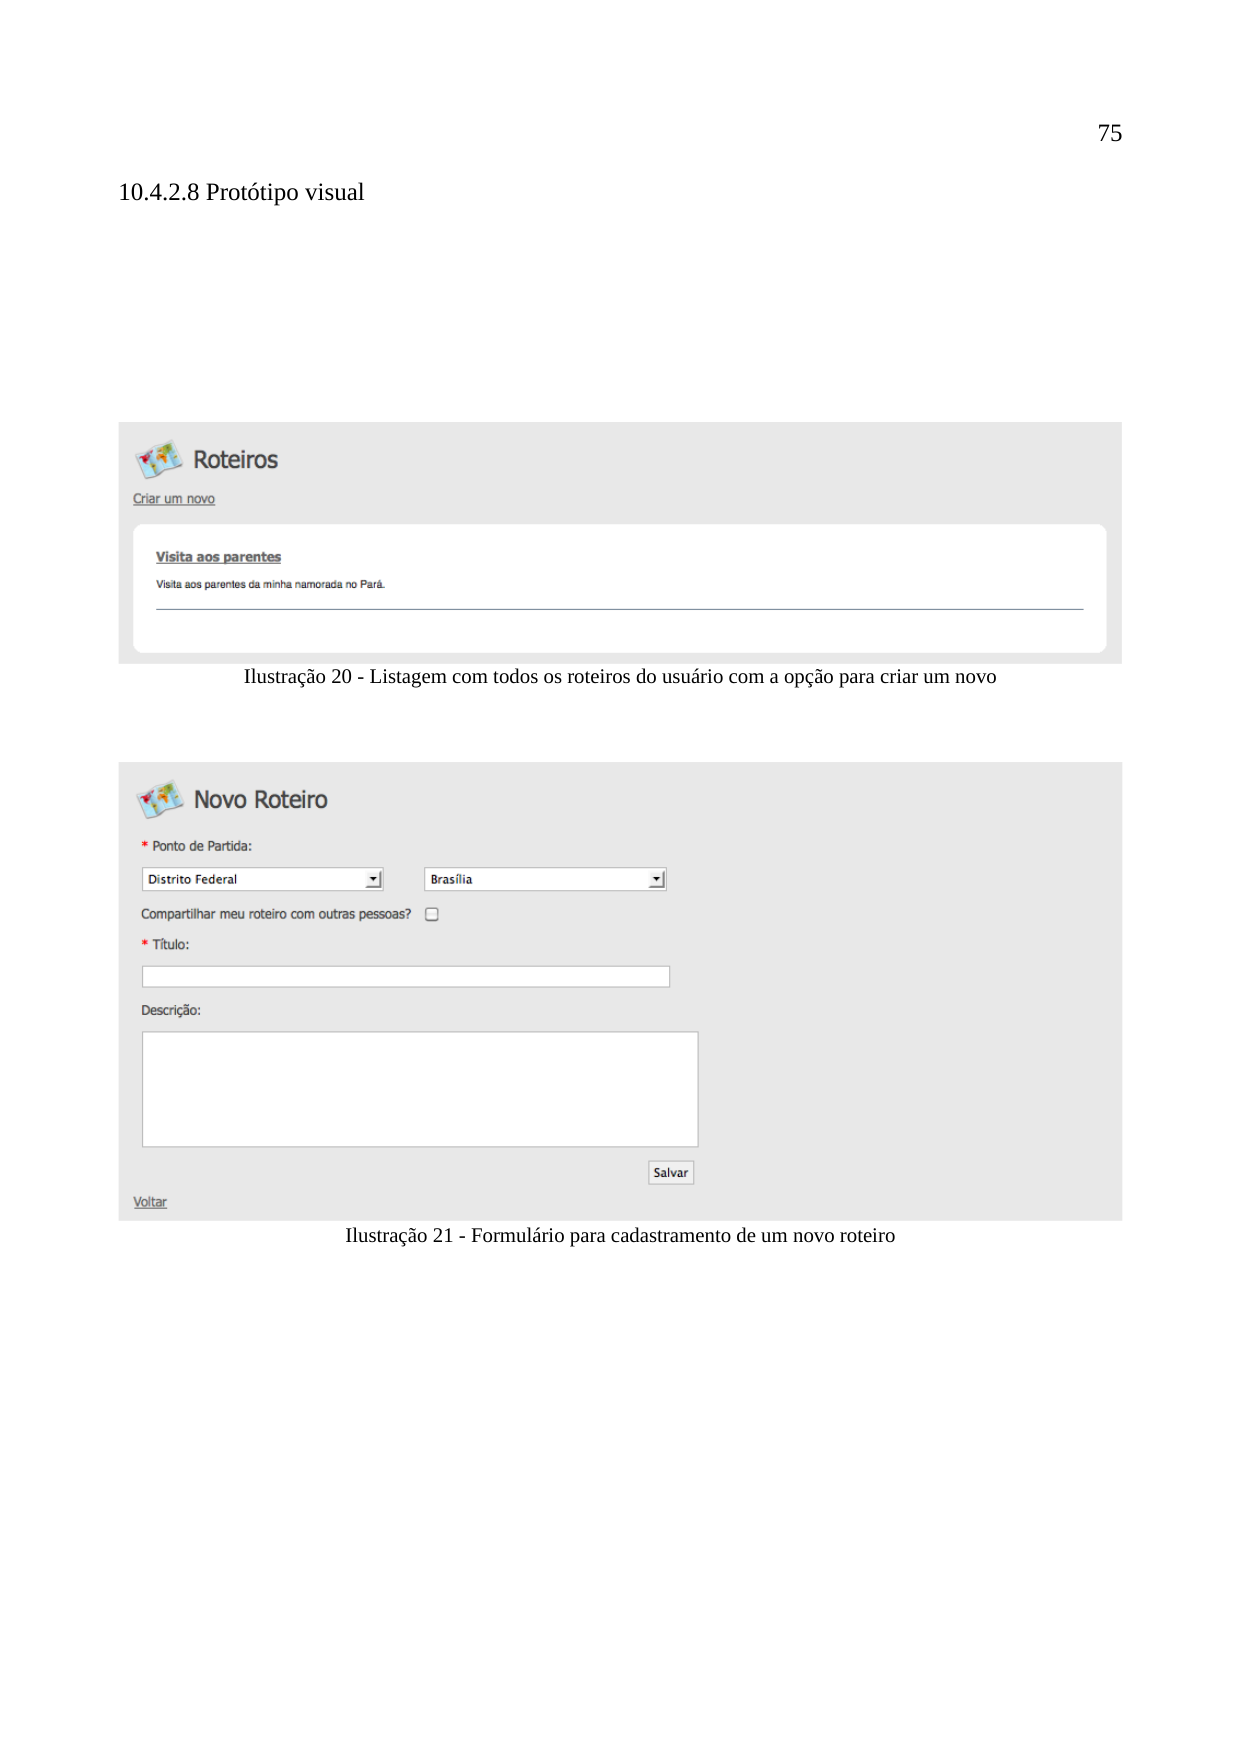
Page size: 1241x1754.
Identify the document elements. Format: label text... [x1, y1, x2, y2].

picture [118, 761, 1123, 1223]
subtitle Protótipo visual [118, 177, 1122, 206]
picture [118, 422, 1123, 665]
text Ilustração 20 - Listagem com todos os roteiros do usuário com a opção para criar um novo [118, 665, 1122, 688]
text Ilustração 21 - Formulário para cadastramento de um novo roteiro [118, 1223, 1122, 1247]
